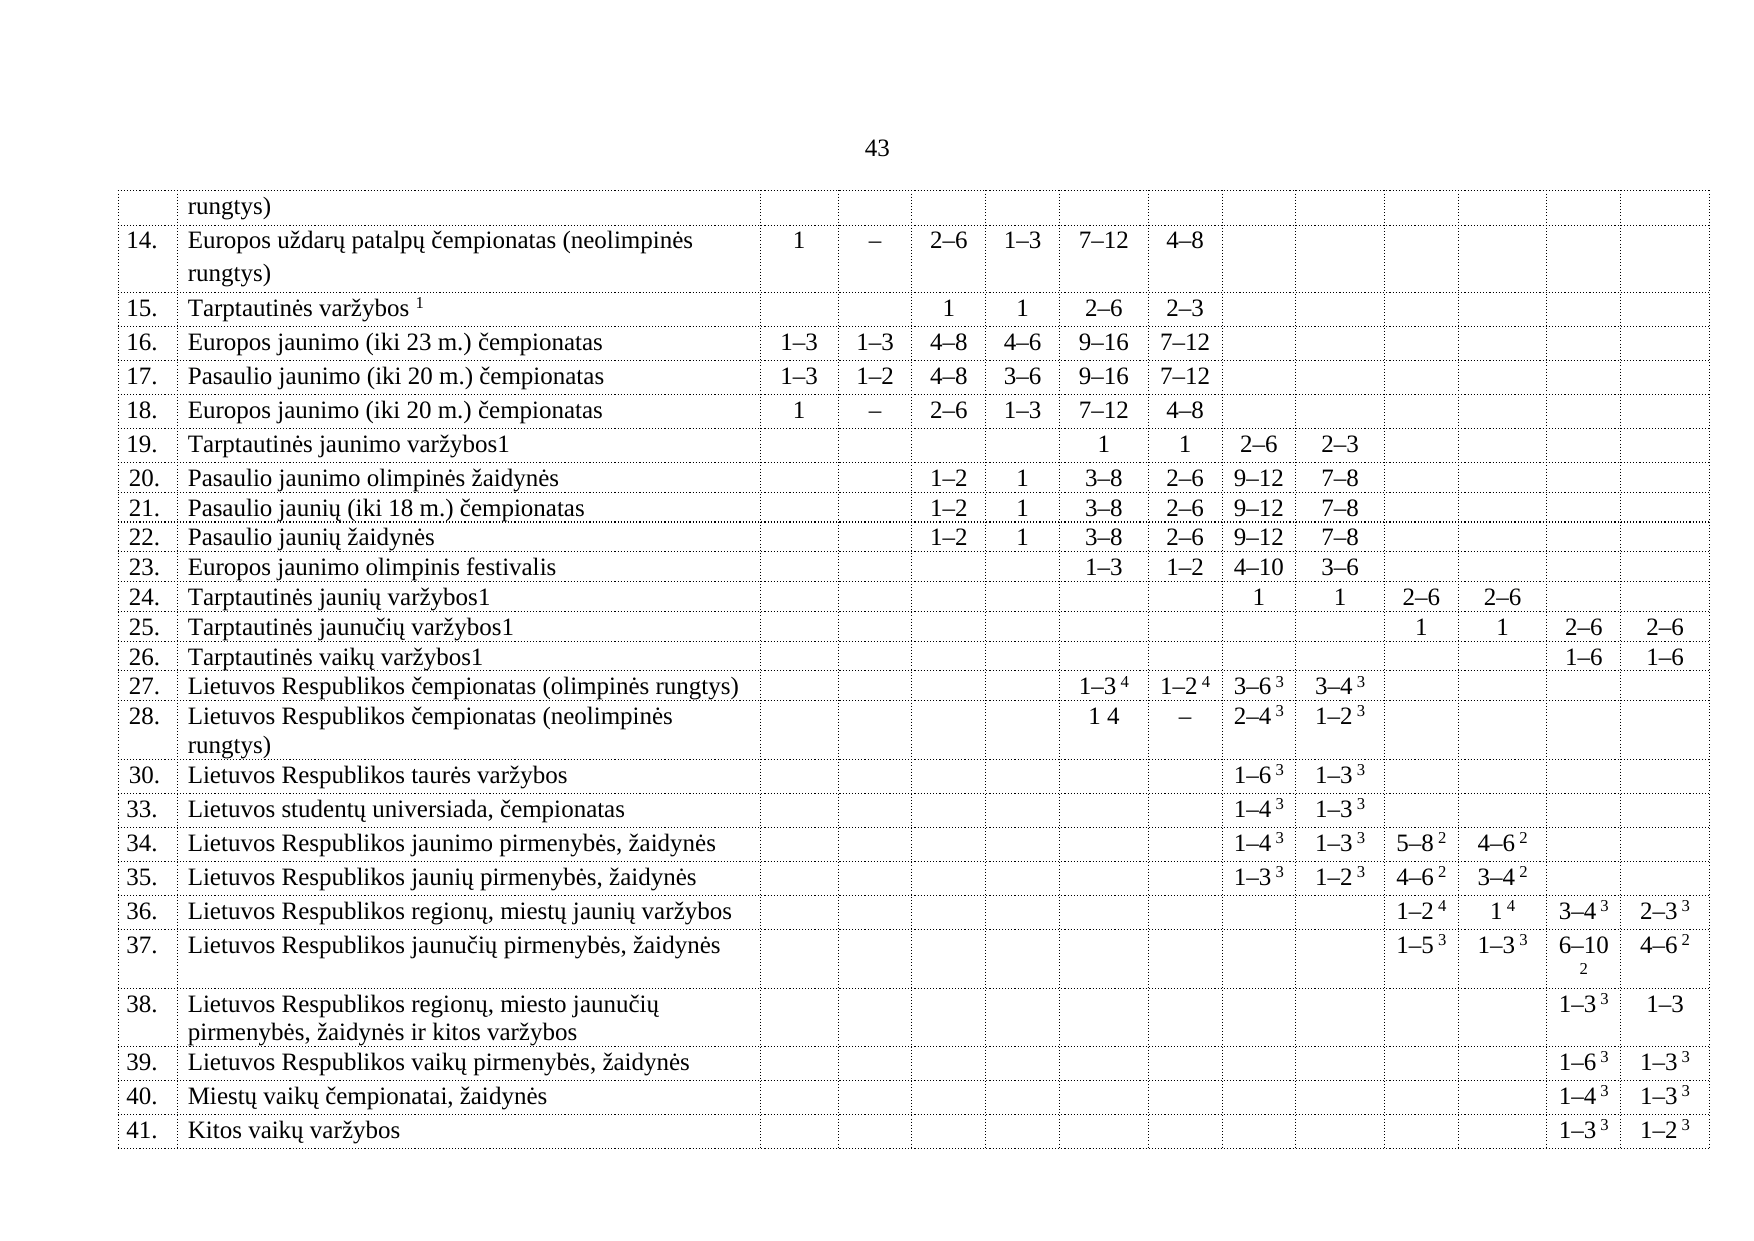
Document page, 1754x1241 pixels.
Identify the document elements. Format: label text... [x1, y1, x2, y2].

table_cell 19. [118, 428, 177, 462]
table_cell [986, 670, 1059, 700]
table_cell [760, 462, 838, 492]
table_cell [1458, 551, 1547, 581]
table_cell [760, 581, 838, 611]
table_cell [1060, 190, 1148, 224]
table_cell [1148, 929, 1222, 988]
table_cell [1222, 641, 1296, 670]
table_cell [1547, 326, 1621, 360]
table_cell [1621, 462, 1709, 492]
table_cell [1296, 988, 1384, 1046]
table_cell [1148, 793, 1222, 827]
table_cell [986, 190, 1059, 224]
table_cell 9–12 [1222, 492, 1296, 521]
table_cell 1 [1222, 581, 1296, 611]
table_cell 3–4 3 [1296, 670, 1384, 700]
table_cell [1385, 641, 1458, 670]
table_cell [838, 190, 912, 224]
table_cell 1–6 [1547, 641, 1621, 670]
table_cell 1 [986, 492, 1059, 521]
table_cell [912, 929, 986, 988]
table_cell [118, 190, 177, 224]
table_cell [760, 827, 838, 861]
table_cell [1148, 641, 1222, 670]
table_cell [760, 988, 838, 1046]
table_cell [1296, 1080, 1384, 1114]
table_cell [1222, 225, 1296, 292]
table_cell [986, 759, 1059, 793]
table_cell 1–2 [838, 360, 912, 394]
table_cell 1 [1458, 611, 1547, 641]
table_cell [1385, 190, 1458, 224]
table_cell [1458, 360, 1547, 394]
table_cell [912, 1046, 986, 1080]
table_cell [912, 641, 986, 670]
table_cell 4–8 [1148, 394, 1222, 428]
table_cell Lietuvos Respublikos regionų, miesto jaunučių pirmenybės, žaidynės ir kitos varžybos [177, 988, 760, 1046]
table_cell [838, 428, 912, 462]
table_cell 1–3 3 [1621, 1046, 1709, 1080]
table_cell [1547, 581, 1621, 611]
table_cell 1–3 3 [1296, 793, 1384, 827]
table_cell 1 [1385, 611, 1458, 641]
table_cell [838, 1046, 912, 1080]
table_cell 2–6 [1222, 428, 1296, 462]
table_cell [1222, 1114, 1296, 1148]
table_cell 38. [118, 988, 177, 1046]
table_cell Lietuvos Respublikos jaunučių pirmenybės, žaidynės [177, 929, 760, 988]
table_cell 1–3 [760, 360, 838, 394]
table_cell 3–4 3 [1547, 895, 1621, 929]
table_cell [1385, 1114, 1458, 1148]
table_cell 3–6 3 [1222, 670, 1296, 700]
table_cell 1 [986, 292, 1059, 326]
table_cell [1222, 611, 1296, 641]
table_cell [1621, 394, 1709, 428]
table_cell 1–2 [912, 492, 986, 521]
table_cell 39. [118, 1046, 177, 1080]
table_cell [1385, 700, 1458, 759]
table_cell [1148, 759, 1222, 793]
table_cell [1458, 462, 1547, 492]
table_cell 2–6 [1060, 292, 1148, 326]
table_cell [1547, 360, 1621, 394]
table_cell Europos uždarų patalpų čempionatas (neolimpinės rungtys) [177, 225, 760, 292]
table_cell 40. [118, 1080, 177, 1114]
table_cell 9–16 [1060, 360, 1148, 394]
table_cell 7–8 [1296, 462, 1384, 492]
table_cell [912, 428, 986, 462]
table_cell 1 [1296, 581, 1384, 611]
table_cell [760, 551, 838, 581]
table_cell 1–6 3 [1222, 759, 1296, 793]
table_cell [1060, 611, 1148, 641]
table_cell Tarptautinės jaunimo varžybos1 [177, 428, 760, 462]
table_cell [1385, 326, 1458, 360]
table_cell [1547, 861, 1621, 895]
table_cell 1–3 3 [1547, 988, 1621, 1046]
table_cell Lietuvos Respublikos jaunių pirmenybės, žaidynės [177, 861, 760, 895]
table_cell 2–6 [1458, 581, 1547, 611]
table_cell [1547, 190, 1621, 224]
table_cell 4–6 [986, 326, 1059, 360]
table_cell [838, 895, 912, 929]
table_cell 28. [118, 700, 177, 759]
table_cell [1296, 190, 1384, 224]
table_cell [912, 700, 986, 759]
table_cell 2–3 3 [1621, 895, 1709, 929]
table_cell [1148, 611, 1222, 641]
table_cell [760, 1046, 838, 1080]
table_cell [1148, 1046, 1222, 1080]
table_cell [912, 827, 986, 861]
table_cell 1 [760, 394, 838, 428]
table_cell 41. [118, 1114, 177, 1148]
table_cell [1385, 759, 1458, 793]
table_cell [1621, 326, 1709, 360]
table_cell [1458, 759, 1547, 793]
table_cell [838, 1080, 912, 1114]
table_cell Tarptautinės vaikų varžybos1 [177, 641, 760, 670]
table_cell [986, 1114, 1059, 1148]
table_cell 1–3 3 [1296, 827, 1384, 861]
table_cell 2–6 [912, 225, 986, 292]
table_cell – [838, 225, 912, 292]
table_cell Lietuvos Respublikos čempionatas (olimpinės rungtys) [177, 670, 760, 700]
table_cell 5–8 2 [1385, 827, 1458, 861]
table_cell [1458, 670, 1547, 700]
table_cell [1296, 326, 1384, 360]
table_cell [1385, 292, 1458, 326]
table_cell [760, 190, 838, 224]
table_cell 4–10 [1222, 551, 1296, 581]
table_cell Lietuvos Respublikos taurės varžybos [177, 759, 760, 793]
table_cell 1 [986, 462, 1059, 492]
table_cell [838, 551, 912, 581]
table_cell 1–3 [1060, 551, 1148, 581]
table_cell [986, 611, 1059, 641]
table_cell 1 [912, 292, 986, 326]
table_cell [838, 759, 912, 793]
table_cell [1222, 1046, 1296, 1080]
table_cell [1385, 793, 1458, 827]
table_cell [1296, 929, 1384, 988]
table_cell [1385, 360, 1458, 394]
table_cell [1385, 394, 1458, 428]
table_cell [760, 670, 838, 700]
table_cell – [1148, 700, 1222, 759]
table_cell [1060, 793, 1148, 827]
table_cell [1458, 428, 1547, 462]
table_cell Pasaulio jaunimo olimpinės žaidynės [177, 462, 760, 492]
table_cell Tarptautinės jaunių varžybos1 [177, 581, 760, 611]
table_cell [1385, 521, 1458, 551]
table_cell [912, 895, 986, 929]
table_cell [1547, 428, 1621, 462]
table_cell [1547, 492, 1621, 521]
table_cell [1621, 759, 1709, 793]
table_cell 3–6 [1296, 551, 1384, 581]
table_cell [912, 190, 986, 224]
table_cell 1 4 [1060, 700, 1148, 759]
table_cell [838, 581, 912, 611]
table_cell [1547, 462, 1621, 492]
table_cell [1385, 1080, 1458, 1114]
table_cell [1621, 190, 1709, 224]
table_cell [912, 551, 986, 581]
table_cell [1296, 1114, 1384, 1148]
table_cell [760, 929, 838, 988]
table_cell [760, 611, 838, 641]
table_cell [1458, 292, 1547, 326]
table_cell [1060, 1114, 1148, 1148]
table_cell [912, 670, 986, 700]
table_cell 36. [118, 895, 177, 929]
table_cell [1621, 225, 1709, 292]
table_cell [838, 929, 912, 988]
table_cell [838, 521, 912, 551]
table_cell 1–2 3 [1296, 861, 1384, 895]
table_cell [1296, 225, 1384, 292]
table_cell [1060, 1046, 1148, 1080]
table_cell 20. [118, 462, 177, 492]
table_cell [986, 895, 1059, 929]
table_cell 1–3 3 [1621, 1080, 1709, 1114]
table_cell 9–16 [1060, 326, 1148, 360]
table_cell [1458, 988, 1547, 1046]
table_cell [838, 292, 912, 326]
table_cell [912, 861, 986, 895]
table_cell [1547, 700, 1621, 759]
table_cell 1–2 3 [1621, 1114, 1709, 1148]
table_cell 18. [118, 394, 177, 428]
table_cell Europos jaunimo (iki 23 m.) čempionatas [177, 326, 760, 360]
table_cell 1 [986, 521, 1059, 551]
table_cell [1148, 1080, 1222, 1114]
table_cell 2–6 [1547, 611, 1621, 641]
table_cell 3–8 [1060, 462, 1148, 492]
table_cell [1458, 492, 1547, 521]
table_cell [760, 1114, 838, 1148]
table_cell 1–3 [986, 394, 1059, 428]
table_cell 1–3 [838, 326, 912, 360]
table_cell 1–2 4 [1148, 670, 1222, 700]
table_cell – [838, 394, 912, 428]
table_cell [1148, 861, 1222, 895]
table_cell [760, 641, 838, 670]
table_cell 7–12 [1148, 326, 1222, 360]
table_cell [1222, 190, 1296, 224]
table_cell 4–8 [912, 326, 986, 360]
table_cell 2–3 [1148, 292, 1222, 326]
table_cell [1458, 326, 1547, 360]
table_cell [1547, 670, 1621, 700]
table_cell [986, 428, 1059, 462]
table_cell Lietuvos Respublikos čempionatas (neolimpinės rungtys) [177, 700, 760, 759]
table_cell [1385, 492, 1458, 521]
table_cell 1 [1060, 428, 1148, 462]
table_cell [760, 700, 838, 759]
table_cell [1148, 827, 1222, 861]
table_cell 4–8 [912, 360, 986, 394]
table_cell [986, 988, 1059, 1046]
table_cell [1621, 670, 1709, 700]
table_cell 1–3 [986, 225, 1059, 292]
table_cell [760, 895, 838, 929]
table_cell 2–6 [1148, 462, 1222, 492]
table_cell [986, 1080, 1059, 1114]
table_cell 1 [1148, 428, 1222, 462]
table_cell [1458, 1080, 1547, 1114]
table_cell [1148, 190, 1222, 224]
table_cell 2–6 [1385, 581, 1458, 611]
table_cell Kitos vaikų varžybos [177, 1114, 760, 1148]
table_cell 33. [118, 793, 177, 827]
table_cell 15. [118, 292, 177, 326]
table_cell [1060, 929, 1148, 988]
table_cell 22. [118, 521, 177, 551]
table_cell [1621, 793, 1709, 827]
table_cell [1458, 225, 1547, 292]
table_cell [838, 670, 912, 700]
table_cell 3–8 [1060, 521, 1148, 551]
table_cell [1458, 793, 1547, 827]
table_cell 4–6 2 [1621, 929, 1709, 988]
table_cell [1148, 895, 1222, 929]
table_cell Lietuvos Respublikos jaunimo pirmenybės, žaidynės [177, 827, 760, 861]
table_cell [1458, 1114, 1547, 1148]
table_cell 1–3 4 [1060, 670, 1148, 700]
table_cell [1222, 326, 1296, 360]
table_cell [1621, 581, 1709, 611]
table_cell [1222, 292, 1296, 326]
table_cell [760, 1080, 838, 1114]
table_cell 3–4 2 [1458, 861, 1547, 895]
table_cell 1–4 3 [1222, 793, 1296, 827]
table_cell 1–5 3 [1385, 929, 1458, 988]
table_cell Europos jaunimo (iki 20 m.) čempionatas [177, 394, 760, 428]
table_cell [1060, 759, 1148, 793]
table_cell Lietuvos Respublikos vaikų pirmenybės, žaidynės [177, 1046, 760, 1080]
table_cell [760, 759, 838, 793]
table_cell 37. [118, 929, 177, 988]
table_cell [1296, 360, 1384, 394]
table_cell [986, 1046, 1059, 1080]
table_cell [1621, 360, 1709, 394]
table_cell 34. [118, 827, 177, 861]
table_cell [1296, 1046, 1384, 1080]
table_cell [986, 827, 1059, 861]
table_cell 1–3 [760, 326, 838, 360]
table_cell 2–6 [1148, 521, 1222, 551]
table_cell [760, 793, 838, 827]
table_cell 1–3 3 [1296, 759, 1384, 793]
table_cell [1547, 551, 1621, 581]
table_cell 9–12 [1222, 521, 1296, 551]
table_cell 9–12 [1222, 462, 1296, 492]
table_cell 1–2 [912, 521, 986, 551]
table_cell 16. [118, 326, 177, 360]
table_cell [838, 462, 912, 492]
table_cell 30. [118, 759, 177, 793]
table_cell [760, 428, 838, 462]
table_cell Pasaulio jaunimo (iki 20 m.) čempionatas [177, 360, 760, 394]
table_cell 25. [118, 611, 177, 641]
table_cell 2–6 [912, 394, 986, 428]
table_cell [838, 641, 912, 670]
table_cell 3–8 [1060, 492, 1148, 521]
table_cell [986, 641, 1059, 670]
table_cell [838, 700, 912, 759]
table_cell [1060, 641, 1148, 670]
table_cell [1621, 551, 1709, 581]
table_cell [1621, 292, 1709, 326]
table_cell [838, 861, 912, 895]
table_cell [1060, 827, 1148, 861]
table_cell Miestų vaikų čempionatai, žaidynės [177, 1080, 760, 1114]
table_cell [986, 581, 1059, 611]
table_cell 1 [760, 225, 838, 292]
table_cell [838, 611, 912, 641]
table_cell 3–6 [986, 360, 1059, 394]
table_cell [1621, 428, 1709, 462]
table_cell 1–3 [1621, 988, 1709, 1046]
table_cell 7–8 [1296, 492, 1384, 521]
table_cell [838, 1114, 912, 1148]
table_cell 1–2 [912, 462, 986, 492]
table_cell 1 4 [1458, 895, 1547, 929]
table_cell [1621, 700, 1709, 759]
table_cell [760, 492, 838, 521]
table_cell Lietuvos Respublikos regionų, miestų jaunių varžybos [177, 895, 760, 929]
table_cell 23. [118, 551, 177, 581]
table_cell [838, 827, 912, 861]
table_cell 2–3 [1296, 428, 1384, 462]
table_cell [1385, 462, 1458, 492]
table_cell [912, 793, 986, 827]
table_cell [1621, 827, 1709, 861]
table_cell Tarptautinės varžybos 1 [177, 292, 760, 326]
table_cell [1547, 827, 1621, 861]
table_cell [1547, 521, 1621, 551]
table_cell 4–6 2 [1458, 827, 1547, 861]
table_cell [1222, 1080, 1296, 1114]
table_cell 21. [118, 492, 177, 521]
table_cell 2–6 [1148, 492, 1222, 521]
table_cell [1385, 1046, 1458, 1080]
table_cell [1060, 581, 1148, 611]
table_cell 1–4 3 [1547, 1080, 1621, 1114]
table_cell [1458, 394, 1547, 428]
table_cell 4–8 [1148, 225, 1222, 292]
table_cell 24. [118, 581, 177, 611]
table_cell rungtys) [177, 190, 760, 224]
table_cell 2–6 [1621, 611, 1709, 641]
table_cell [912, 611, 986, 641]
table_cell [1296, 292, 1384, 326]
table_cell [1060, 895, 1148, 929]
table_cell [912, 759, 986, 793]
table_cell 27. [118, 670, 177, 700]
table_cell [1060, 988, 1148, 1046]
table_cell [1222, 394, 1296, 428]
table_cell [1547, 759, 1621, 793]
table_cell [1458, 700, 1547, 759]
table_cell 1–3 3 [1547, 1114, 1621, 1148]
table_cell [912, 1114, 986, 1148]
table_cell 26. [118, 641, 177, 670]
table_cell 35. [118, 861, 177, 895]
table_cell [1458, 521, 1547, 551]
table_cell [1385, 551, 1458, 581]
table_cell 1–2 [1148, 551, 1222, 581]
table_cell [1458, 641, 1547, 670]
table_cell [1385, 670, 1458, 700]
table_cell 7–8 [1296, 521, 1384, 551]
table_cell [760, 292, 838, 326]
table_cell [1458, 1046, 1547, 1080]
table_cell [912, 988, 986, 1046]
table_cell [838, 492, 912, 521]
table_cell Europos jaunimo olimpinis festivalis [177, 551, 760, 581]
table_cell 7–12 [1060, 394, 1148, 428]
table_cell [1296, 895, 1384, 929]
table_cell [1296, 611, 1384, 641]
table_cell [1385, 225, 1458, 292]
table_cell [1621, 861, 1709, 895]
table_cell [912, 1080, 986, 1114]
table_cell 1–2 4 [1385, 895, 1458, 929]
table_cell [838, 793, 912, 827]
table_cell 4–6 2 [1385, 861, 1458, 895]
table_cell [912, 581, 986, 611]
table_cell [838, 988, 912, 1046]
table_cell Pasaulio jaunių žaidynės [177, 521, 760, 551]
table_cell 1–6 [1621, 641, 1709, 670]
table_cell [1148, 1114, 1222, 1148]
table_cell [986, 700, 1059, 759]
table_cell [1222, 929, 1296, 988]
table_cell [986, 929, 1059, 988]
table_cell [1621, 492, 1709, 521]
table_cell 1–2 3 [1296, 700, 1384, 759]
table_cell Pasaulio jaunių (iki 18 m.) čempionatas [177, 492, 760, 521]
table_cell [1222, 895, 1296, 929]
table_cell [1296, 394, 1384, 428]
table_cell 7–12 [1060, 225, 1148, 292]
table_cell [760, 861, 838, 895]
table_cell [1060, 861, 1148, 895]
table_cell [1385, 988, 1458, 1046]
table_cell 17. [118, 360, 177, 394]
table_cell [1222, 988, 1296, 1046]
table_cell [1148, 988, 1222, 1046]
table_cell [1547, 793, 1621, 827]
table_cell [1148, 581, 1222, 611]
table_cell [1547, 292, 1621, 326]
table_cell [1222, 360, 1296, 394]
table_cell [1296, 641, 1384, 670]
table_cell [1458, 190, 1547, 224]
table_cell [1547, 225, 1621, 292]
table_cell 7–12 [1148, 360, 1222, 394]
table_cell [1060, 1080, 1148, 1114]
table_cell Tarptautinės jaunučių varžybos1 [177, 611, 760, 641]
table_cell [1547, 394, 1621, 428]
table_cell 1–3 3 [1458, 929, 1547, 988]
table_cell [986, 861, 1059, 895]
table_cell [1385, 428, 1458, 462]
table_cell 2–4 3 [1222, 700, 1296, 759]
table_cell [1621, 521, 1709, 551]
table_cell [760, 521, 838, 551]
table_cell 1–4 3 [1222, 827, 1296, 861]
table_cell 1–3 3 [1222, 861, 1296, 895]
table_cell 14. [118, 225, 177, 292]
table_cell [986, 793, 1059, 827]
table_cell 1–6 3 [1547, 1046, 1621, 1080]
table_cell 6–10 2 [1547, 929, 1621, 988]
table_cell Lietuvos studentų universiada, čempionatas [177, 793, 760, 827]
table_cell [986, 551, 1059, 581]
